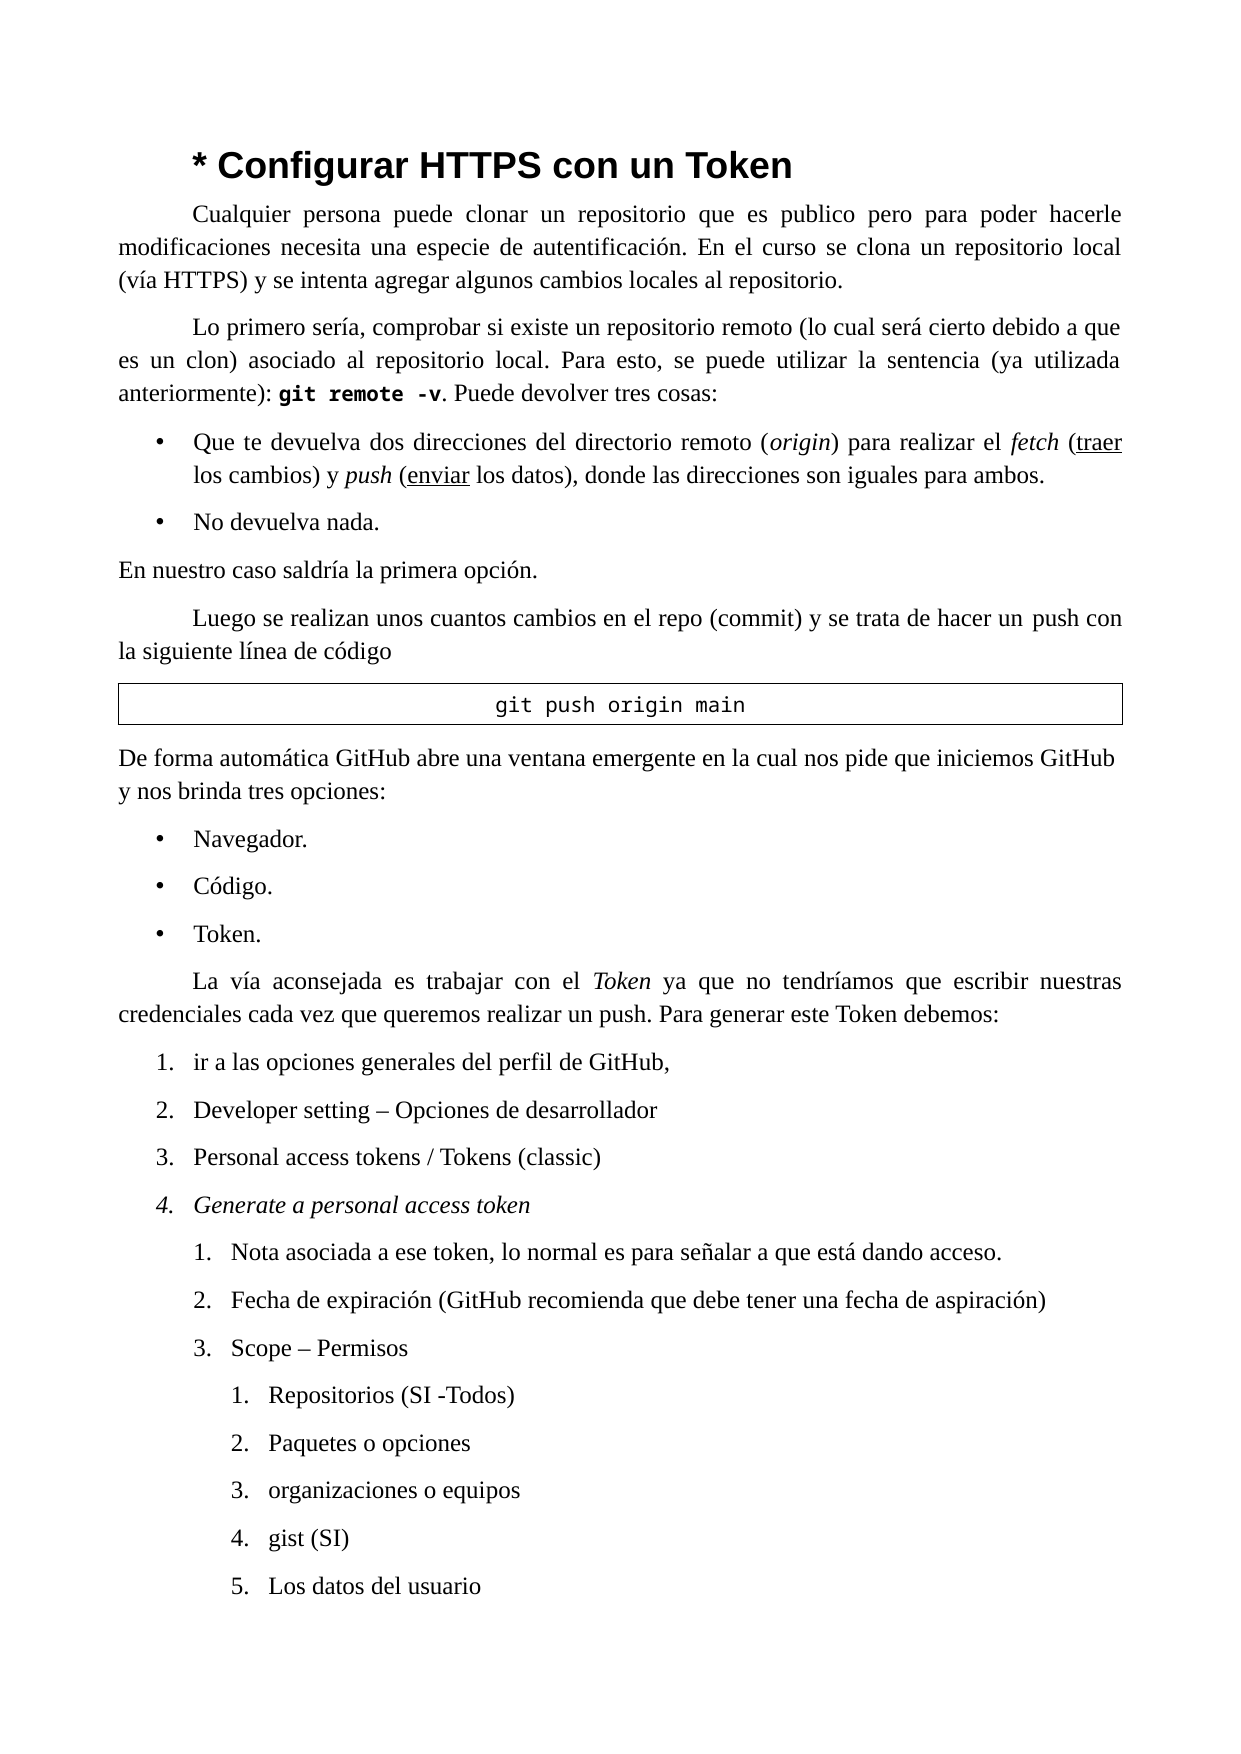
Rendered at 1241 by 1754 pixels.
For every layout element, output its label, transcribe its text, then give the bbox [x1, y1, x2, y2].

list Paquetes o opciones [231, 1428, 1122, 1457]
list Personal access tokens / Tokens (classic) [156, 1142, 1122, 1171]
list Developer setting – Opciones de desarrollador [156, 1095, 1122, 1123]
table_header git push origin main [119, 684, 1122, 724]
text En nuestro caso saldría la primera opción. [118, 555, 1122, 584]
list No devuelva nada. [156, 507, 1122, 536]
list Scope – Permisos [193, 1333, 1122, 1361]
text Cualquier persona puede clonar un repositorio que es publico pero para poder hacerle modificaciones necesita una especie de autentificación. En el curso se clona un repositorio local (vía HTTPS) y se intenta agregar algunos cambios locales al repositorio. [118, 199, 1122, 293]
list Nota asociada a ese token, lo normal es para señalar a que está dando acceso. [193, 1237, 1122, 1266]
text Lo primero sería, comprobar si existe un repositorio remoto (lo cual será cierto debido a que es un clon) asociado al repositorio local. Para esto, se puede utilizar la sentencia (ya utilizada anteriormente): git remote -v. Puede devolver tres cosas: [118, 312, 1122, 408]
list Fecha de expiración (GitHub recomienda que debe tener una fecha de aspiración) [193, 1285, 1122, 1314]
text La vía aconsejada es trabajar con el Token ya que no tendríamos que escribir nuestras credenciales cada vez que queremos realizar un push. Para generar este Token debemos: [118, 966, 1122, 1028]
list Repositorios (SI -Todos) [231, 1380, 1122, 1409]
list organizaciones o equipos [231, 1476, 1122, 1504]
list Los datos del usuario [231, 1571, 1122, 1599]
list Navegador. [156, 824, 1122, 852]
list gist (SI) [231, 1523, 1122, 1552]
list ir a las opciones generales del perfil de GitHub, [156, 1047, 1122, 1076]
list Token. [156, 919, 1122, 948]
list Código. [156, 871, 1122, 900]
text Luego se realizan unos cuantos cambios en el repo (commit) y se trata de hacer un push con la siguiente línea de código [118, 603, 1122, 664]
list Generate a personal access token [156, 1190, 1122, 1219]
list Que te devuelva dos direcciones del directorio remoto (origin) para realizar el fetch (traer los cambios) y push (enviar los datos), donde las direcciones son iguales para ambos. [156, 427, 1122, 489]
subtitle * Configurar HTTPS con un Token [118, 143, 1122, 186]
text De forma automática GitHub abre una ventana emergente en la cual nos pide que iniciemos GitHub y nos brinda tres opciones: [118, 743, 1122, 805]
